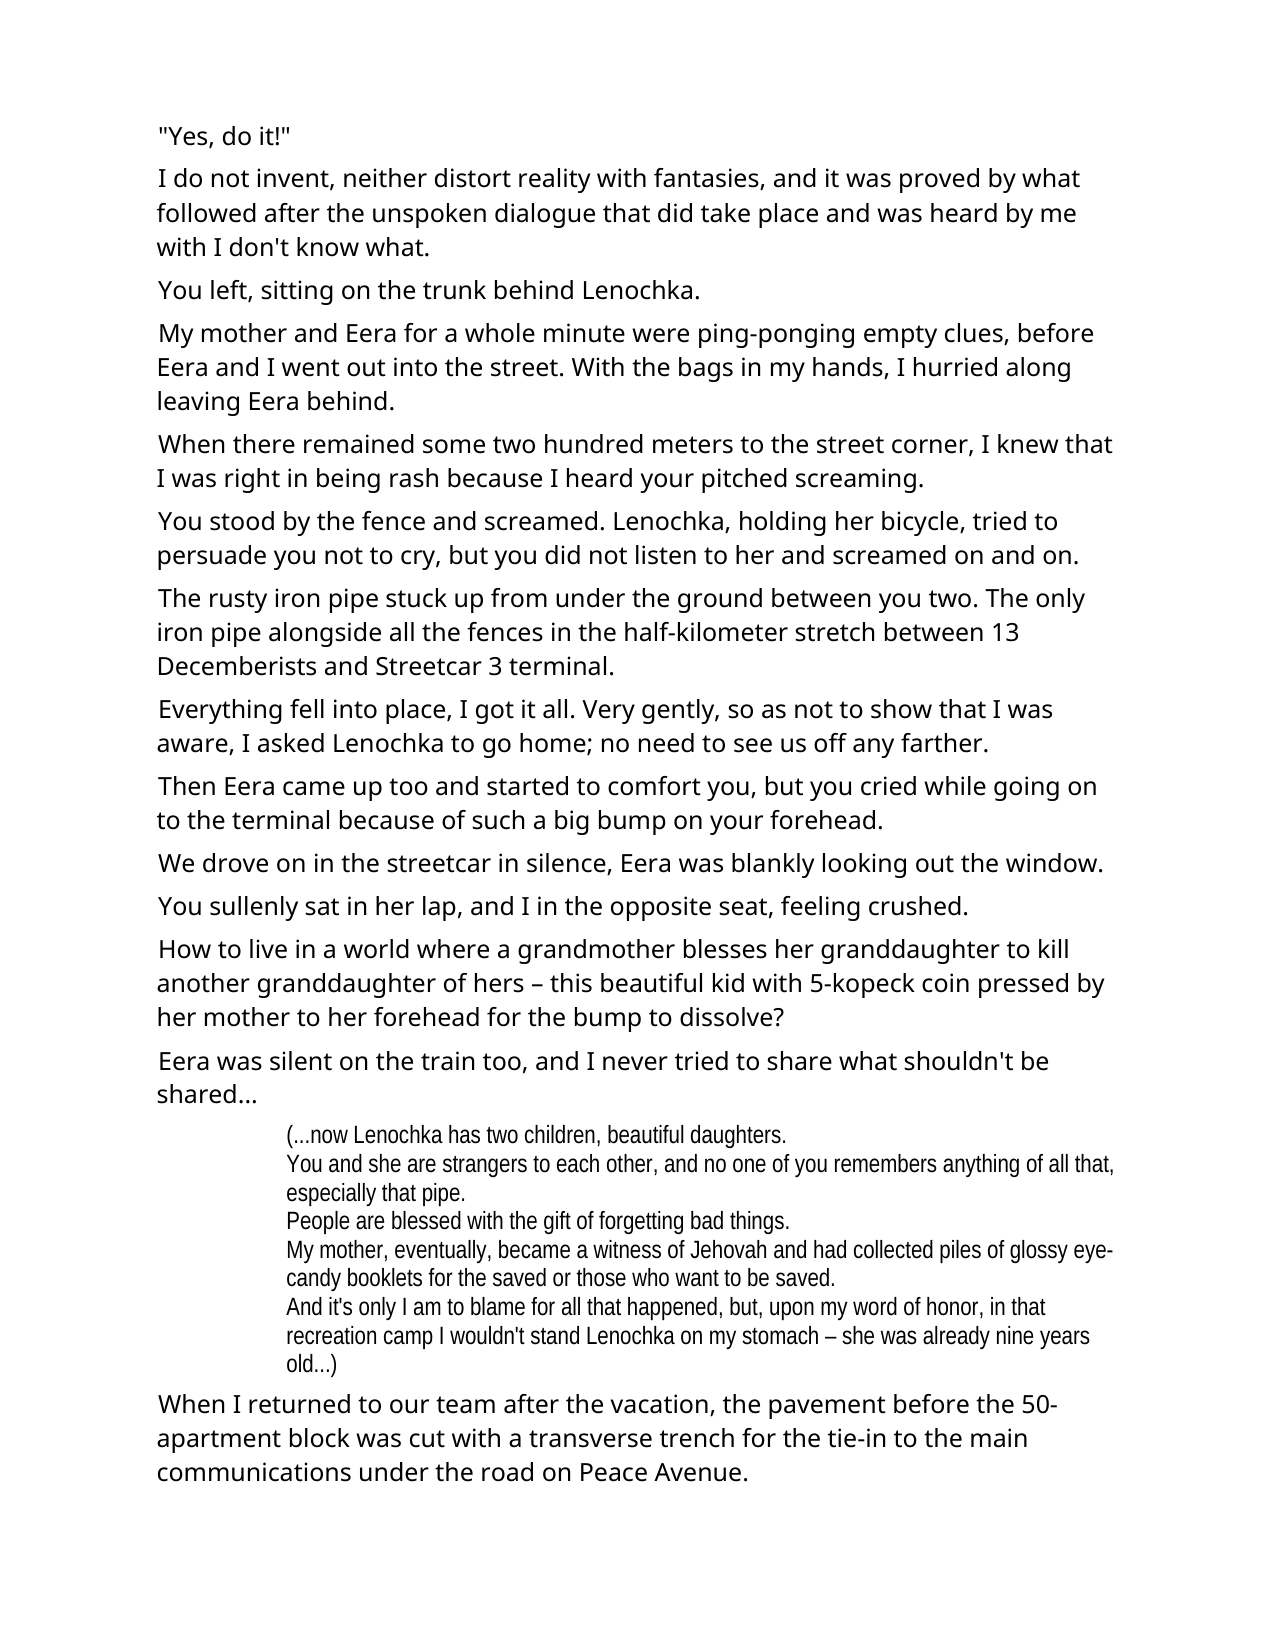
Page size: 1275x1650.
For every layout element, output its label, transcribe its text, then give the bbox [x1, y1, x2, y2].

list My mother, eventually, became a witness of Jehovah and had collected piles of glossy eye-candy booklets for the saved or those who want to be saved. [286, 1235, 1118, 1292]
list And it's only I am to blame for all that happened, but, upon my word of honor, in that recreation camp I wouldn't stand Lenochka on my stomach – she was already nine years old...) [286, 1292, 1118, 1378]
text When there remained some two hundred meters to the street corner, I knew that I was right in being rash because I heard your pitched screaming. [156, 426, 1118, 494]
text I do not invent, neither distort reality with fantasies, and it was proved by what followed after the unspoken dialogue that did take place and was heard by me with I don't know what. [156, 161, 1118, 263]
text Everything fell into place, I got it all. Very gently, so as not to show that I was aware, I asked Lenochka to go home; no need to see us off any farther. [156, 692, 1118, 760]
list You and she are strangers to each other, and no one of you remembers anything of all that, especially that pipe. [286, 1149, 1118, 1206]
text When I returned to our team after the vacation, the pavement before the 50-apartment block was cut with a transverse trench for the tie-in to the main communications under the road on Peace Avenue. [156, 1387, 1118, 1489]
text Then Eera came up too and started to comfort you, but you cried while going on to the terminal because of such a big bump on your forehead. [156, 769, 1118, 837]
text You stood by the fence and screamed. Lenochka, holding her bicycle, tried to persuade you not to cry, but you did not listen to her and screamed on and on. [156, 503, 1118, 572]
text Eera was silent on the train too, and I never tried to share what shouldn't be shared... [156, 1043, 1118, 1111]
text You left, sitting on the trunk behind Lenochka. [156, 272, 1118, 306]
list (...now Lenochka has two children, beautiful daughters. [286, 1120, 1118, 1149]
text My mother and Eera for a whole minute were ping-ponging empty clues, before Eera and I went out into the street. With the bags in my hands, I hurried along leaving Eera behind. [156, 315, 1118, 417]
text We drove on in the streetcar in silence, Eera was blankly looking out the window. [156, 846, 1118, 880]
text The rusty iron pipe stuck up from under the ground between you two. The only iron pipe alongside all the fences in the half-kilometer stretch between 13 Decemberists and Streetcar 3 terminal. [156, 581, 1118, 683]
text How to live in a world where a grandmother blesses her granddaughter to kill another granddaughter of hers – this beautiful kid with 5-kopeck coin pressed by her mother to her forehead for the bump to dissolve? [156, 932, 1118, 1034]
text "Yes, do it!" [156, 118, 1118, 152]
text You sullenly sat in her lap, and I in the opposite seat, feeling crushed. [156, 889, 1118, 923]
list People are blessed with the gift of forgetting bad things. [286, 1206, 1118, 1235]
